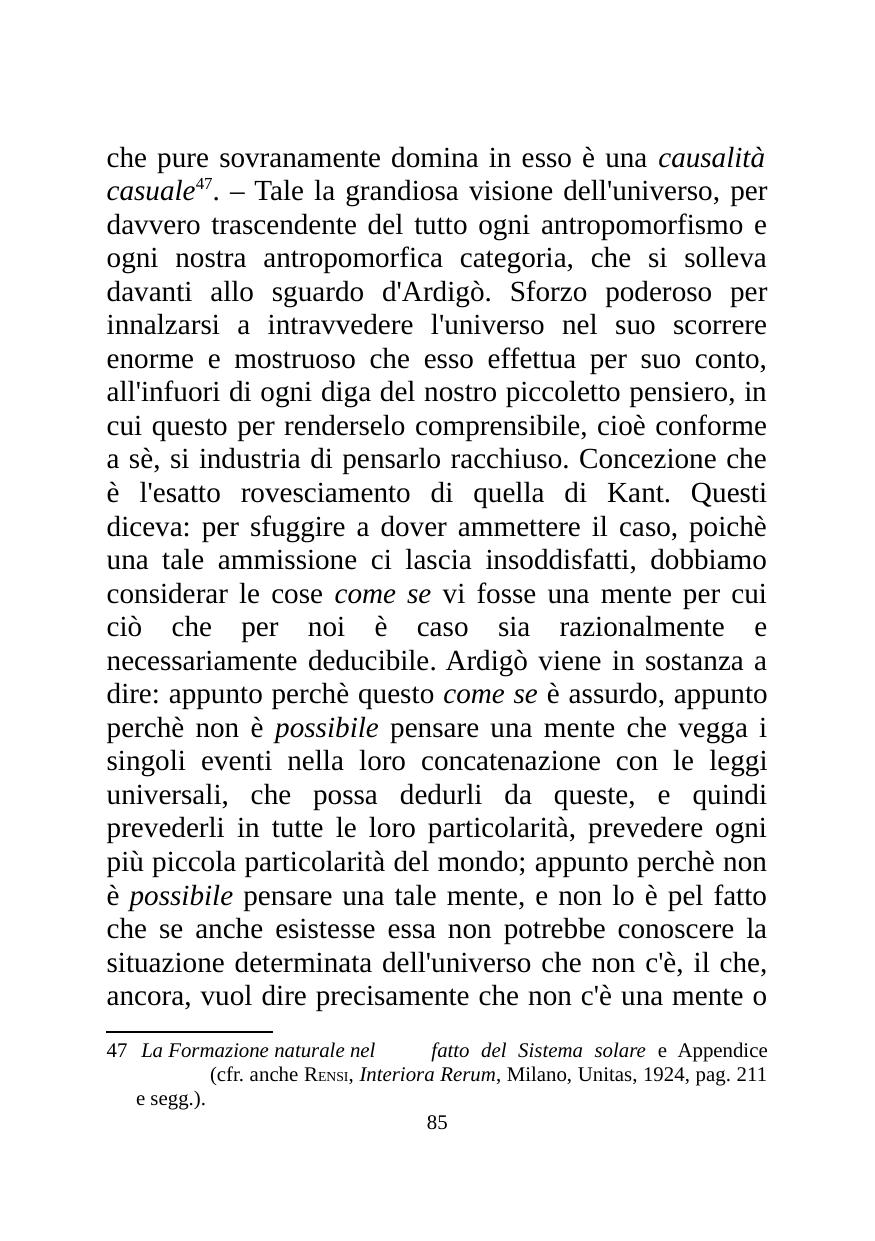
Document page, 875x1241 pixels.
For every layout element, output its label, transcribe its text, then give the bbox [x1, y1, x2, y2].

text La Formazione naturale nel fatto del Sistema solare e Appendice (cfr. anche Rensi, Interiora Rerum, Milano, Unitas, 1924, pag. 211 e segg.). [106, 1038, 768, 1110]
text che pure sovranamente domina in esso è una causalità casuale. – Tale la grandiosa visione dell'universo, per davvero trascendente del tutto ogni antropomorfismo e ogni nostra antropomorfica categoria, che si solleva davanti allo sguardo d'Ardigò. Sforzo poderoso per innalzarsi a intravvedere l'universo nel suo scorrere enorme e mostruoso che esso effettua per suo conto, all'infuori di ogni diga del nostro piccoletto pensiero, in cui questo per renderselo comprensibile, cioè conforme a sè, si industria di pensarlo racchiuso. Concezione che è l'esatto rovesciamento di quella di Kant. Questi diceva: per sfuggire a dover ammettere il caso, poichè una tale ammissione ci lascia insoddisfatti, dobbiamo considerar le cose come se vi fosse una mente per cui ciò che per noi è caso sia razionalmente e necessariamente deducibile. Ardigò viene in sostanza a dire: appunto perchè questo come se è assurdo, appunto perchè non è possibile pensare una mente che vegga i singoli eventi nella loro concatenazione con le leggi universali, che possa dedurli da queste, e quindi prevederli in tutte le loro particolarità, prevedere ogni più piccola particolarità del mondo; appunto perchè non è possibile pensare una tale mente, e non lo è pel fatto che se anche esistesse essa non potrebbe conoscere la situazione determinata dell'universo che non c'è, il che, ancora, vuol dire precisamente che non c'è una mente o [106, 140, 768, 1012]
